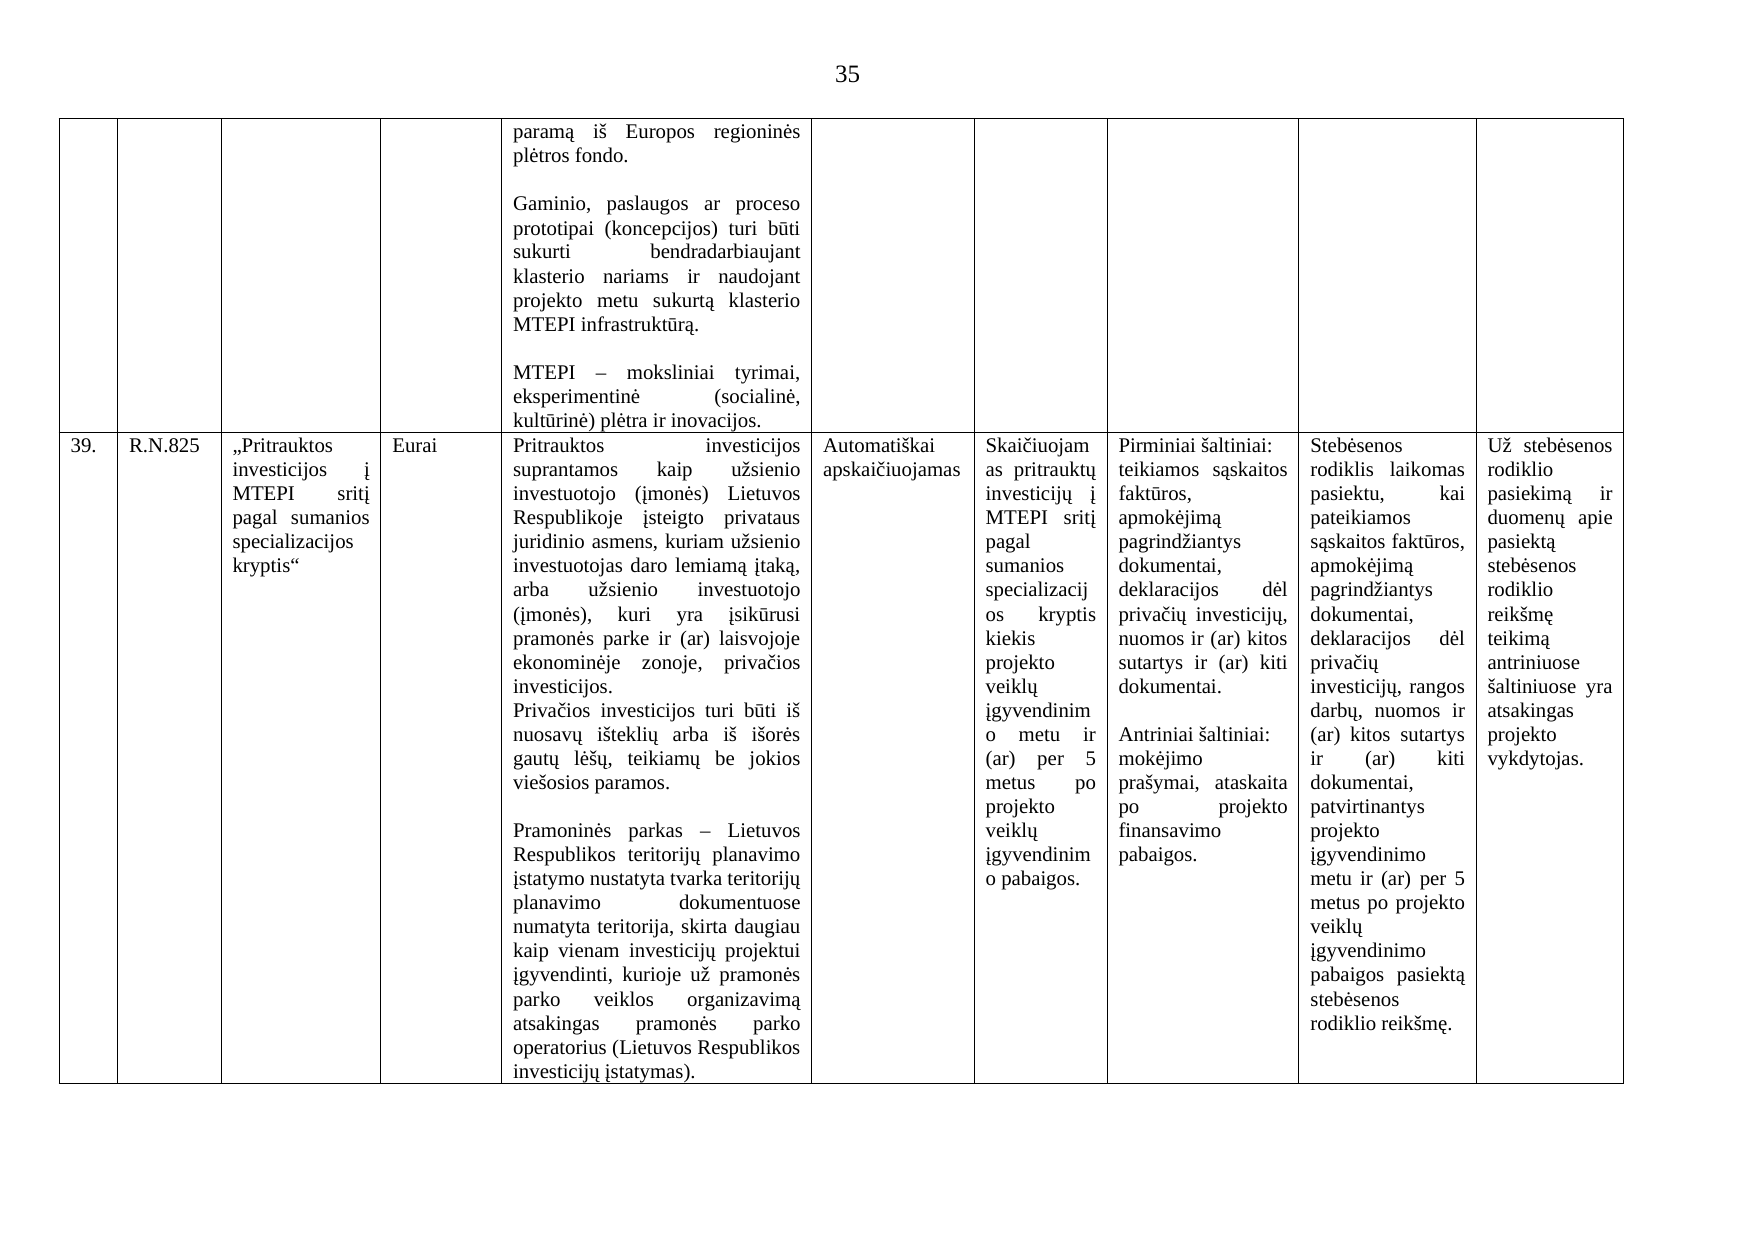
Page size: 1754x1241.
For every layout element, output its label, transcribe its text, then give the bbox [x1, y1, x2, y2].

table_cell [222, 119, 380, 432]
table_cell 39. [60, 433, 117, 1083]
table_cell [381, 119, 501, 432]
table_cell Už stebėsenos rodiklio pasiekimą ir duomenų apie pasiektą stebėsenos rodiklio reikšmę teikimą antriniuose šaltiniuose yra atsakingas projekto vykdytojas. [1477, 433, 1623, 1083]
table_cell [60, 119, 117, 432]
table_cell [975, 119, 1107, 432]
table_cell Automatiškai apskaičiuojamas [812, 433, 974, 1083]
table_cell paramą iš Europos regioninės plėtros fondo. Gaminio, paslaugos ar proceso prototipai (koncepcijos) turi būti sukurti bendradarbiaujant klasterio nariams ir naudojant projekto metu sukurtą klasterio MTEPI infrastruktūrą. MTEPI – moksliniai tyrimai, eksperimentinė (socialinė, kultūrinė) plėtra ir inovacijos. [502, 119, 811, 432]
table_cell R.N.825 [118, 433, 221, 1083]
table_cell [1299, 119, 1476, 432]
table_cell „Pritrauktos investicijos į MTEPI sritį pagal sumanios specializacijos kryptis“ [222, 433, 380, 1083]
table_cell [118, 119, 221, 432]
table_cell Skaičiuojamas pritrauktų investicijų į MTEPI sritį pagal sumanios specializacijos kryptis kiekis projekto veiklų įgyvendinimo metu ir (ar) per 5 metus po projekto veiklų įgyvendinimo pabaigos. [975, 433, 1107, 1083]
table_cell Eurai [381, 433, 501, 1083]
table_cell [1108, 119, 1298, 432]
table_cell [1477, 119, 1623, 432]
table_cell Pritrauktos investicijos suprantamos kaip užsienio investuotojo (įmonės) Lietuvos Respublikoje įsteigto privataus juridinio asmens, kuriam užsienio investuotojas daro lemiamą įtaką, arba užsienio investuotojo (įmonės), kuri yra įsikūrusi pramonės parke ir (ar) laisvojoje ekonominėje zonoje, privačios investicijos. Privačios investicijos turi būti iš nuosavų išteklių arba iš išorės gautų lėšų, teikiamų be jokios viešosios paramos. Pramoninės parkas – Lietuvos Respublikos teritorijų planavimo įstatymo nustatyta tvarka teritorijų planavimo dokumentuose numatyta teritorija, skirta daugiau kaip vienam investicijų projektui įgyvendinti, kurioje už pramonės parko veiklos organizavimą atsakingas pramonės parko operatorius (Lietuvos Respublikos investicijų įstatymas). [502, 433, 811, 1083]
table_cell [812, 119, 974, 432]
table_cell Pirminiai šaltiniai: teikiamos sąskaitos faktūros, apmokėjimą pagrindžiantys dokumentai, deklaracijos dėl privačių investicijų, nuomos ir (ar) kitos sutartys ir (ar) kiti dokumentai. Antriniai šaltiniai: mokėjimo prašymai, ataskaita po projekto finansavimo pabaigos. [1108, 433, 1298, 1083]
table_cell Stebėsenos rodiklis laikomas pasiektu, kai pateikiamos sąskaitos faktūros, apmokėjimą pagrindžiantys dokumentai, deklaracijos dėl privačių investicijų, rangos darbų, nuomos ir (ar) kitos sutartys ir (ar) kiti dokumentai, patvirtinantys projekto įgyvendinimo metu ir (ar) per 5 metus po projekto veiklų įgyvendinimo pabaigos pasiektą stebėsenos rodiklio reikšmę. [1299, 433, 1476, 1083]
